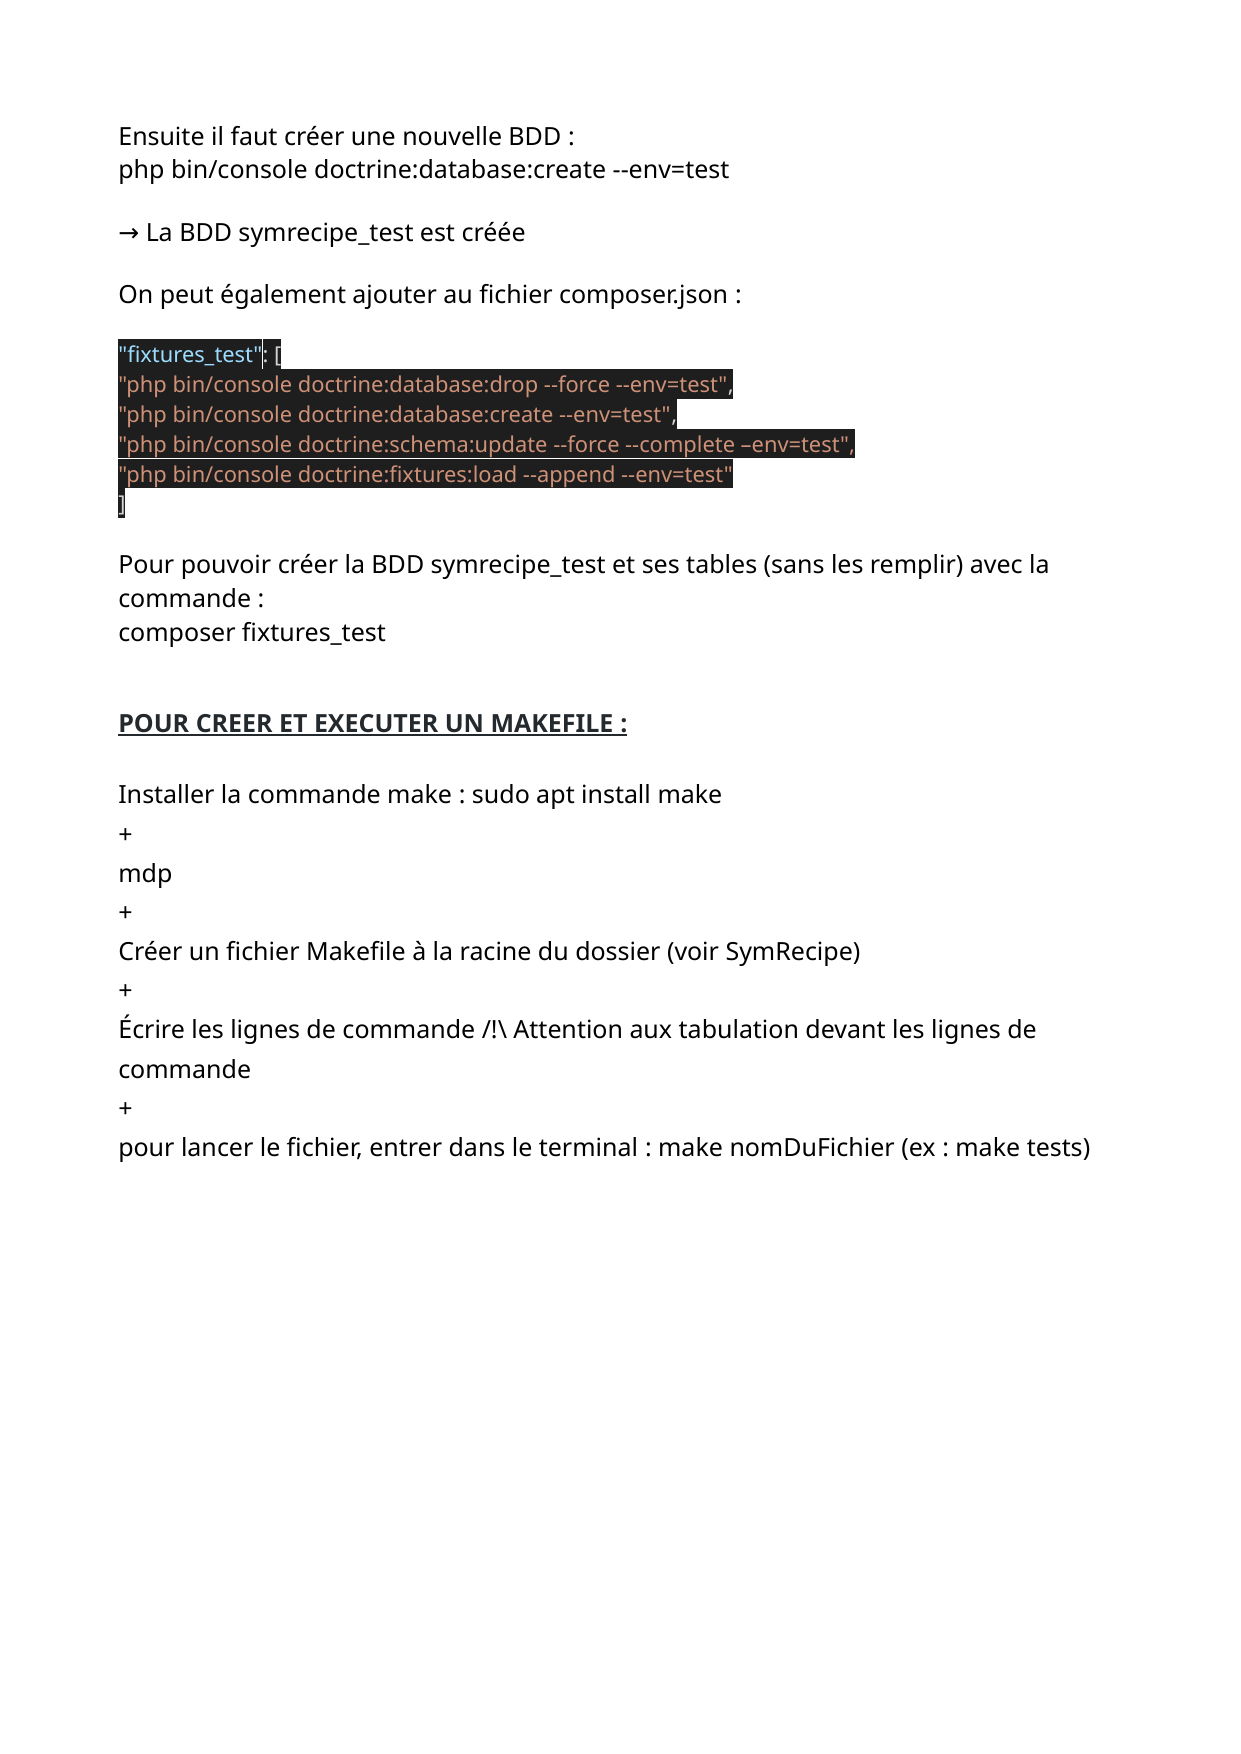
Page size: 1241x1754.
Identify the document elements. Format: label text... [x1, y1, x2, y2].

text "php bin/console doctrine:schema:update --force --complete –env=test", [118, 429, 1122, 458]
text composer fixtures_test [118, 614, 1122, 649]
text POUR CREER ET EXECUTER UN MAKEFILE : [118, 705, 1122, 739]
text + [118, 1090, 1122, 1124]
text "fixtures_test": [ [118, 339, 1122, 369]
text + [118, 894, 1122, 929]
text "php bin/console doctrine:database:drop --force --env=test", [118, 369, 1122, 399]
text Créer un fichier Makefile à la racine du dossier (voir SymRecipe) [118, 934, 1122, 968]
text mdp [118, 855, 1122, 889]
text pour lancer le fichier, entrer dans le terminal : make nomDuFichier (ex : make tests) [118, 1129, 1122, 1164]
text + [118, 816, 1122, 850]
text php bin/console doctrine:database:create --env=test [118, 152, 1122, 186]
text On peut également ajouter au fichier composer.json : [118, 277, 1122, 311]
text Ensuite il faut créer une nouvelle BDD : [118, 118, 1122, 152]
text "php bin/console doctrine:fixtures:load --append --env=test" [118, 458, 1122, 488]
text Écrire les lignes de commande /!\ Attention aux tabulation devant les lignes de commande [118, 1012, 1122, 1085]
text ] [118, 488, 1122, 518]
text "php bin/console doctrine:database:create --env=test", [118, 399, 1122, 429]
text Installer la commande make : sudo apt install make [118, 777, 1122, 811]
text → La BDD symrecipe_test est créée [118, 214, 1122, 249]
text Pour pouvoir créer la BDD symrecipe_test et ses tables (sans les remplir) avec la commande : [118, 546, 1122, 614]
text + [118, 973, 1122, 1007]
